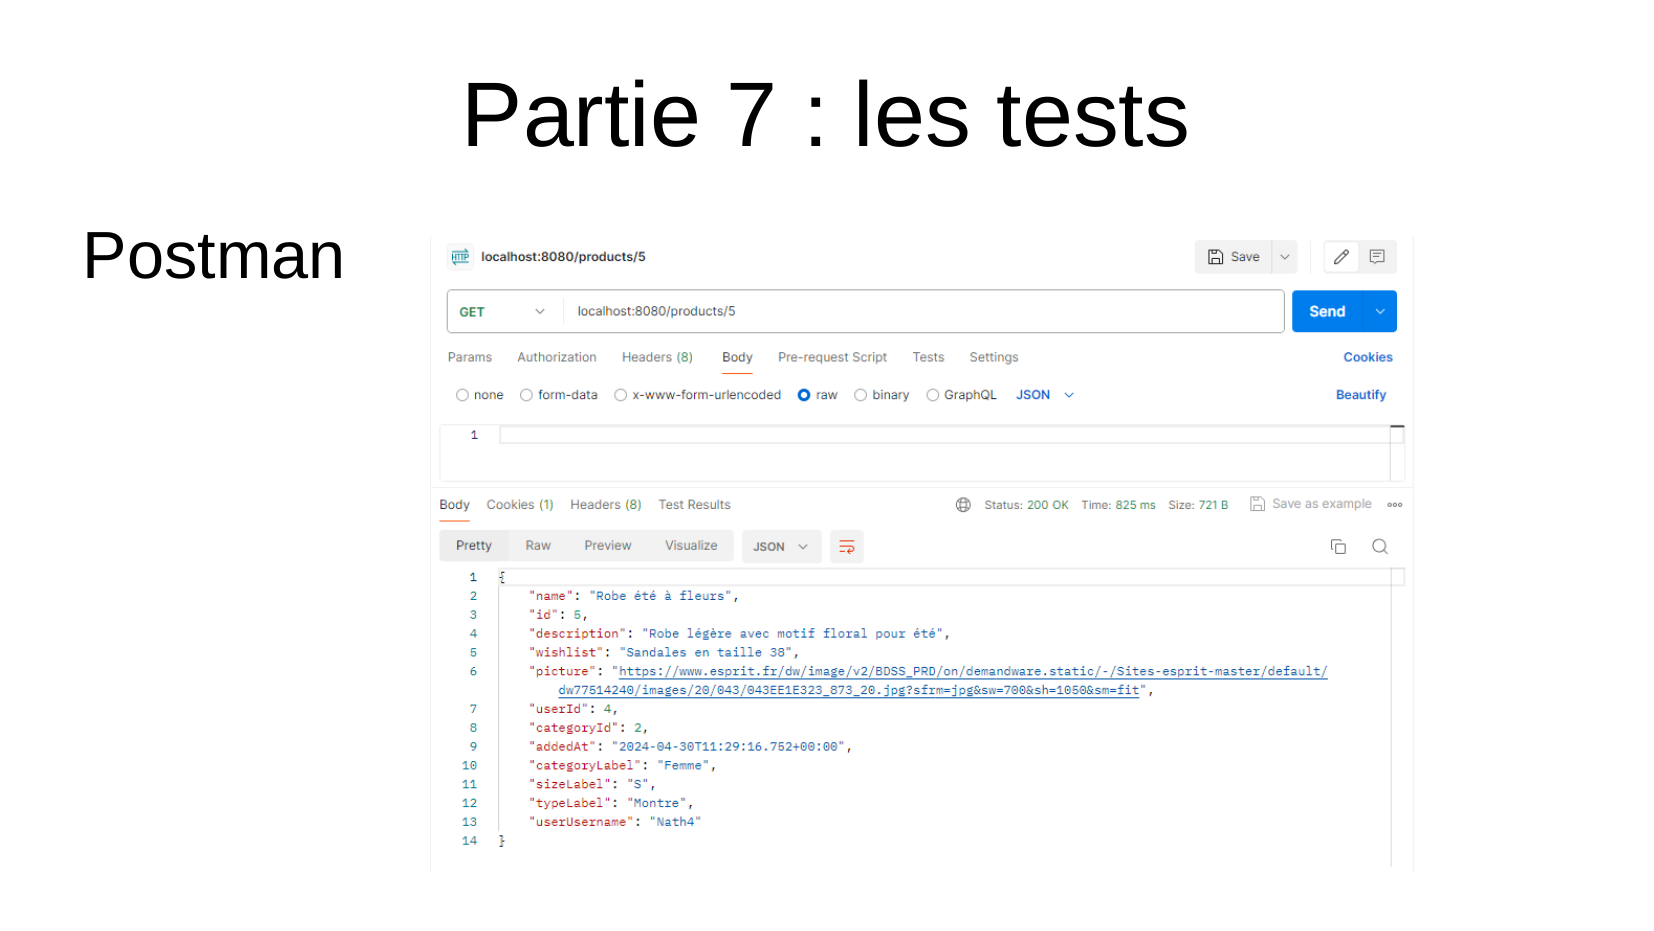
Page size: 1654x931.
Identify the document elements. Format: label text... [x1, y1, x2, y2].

list Postman [82, 217, 1571, 758]
title Partie 7 : les tests [82, 37, 1571, 193]
picture [430, 236, 1418, 873]
